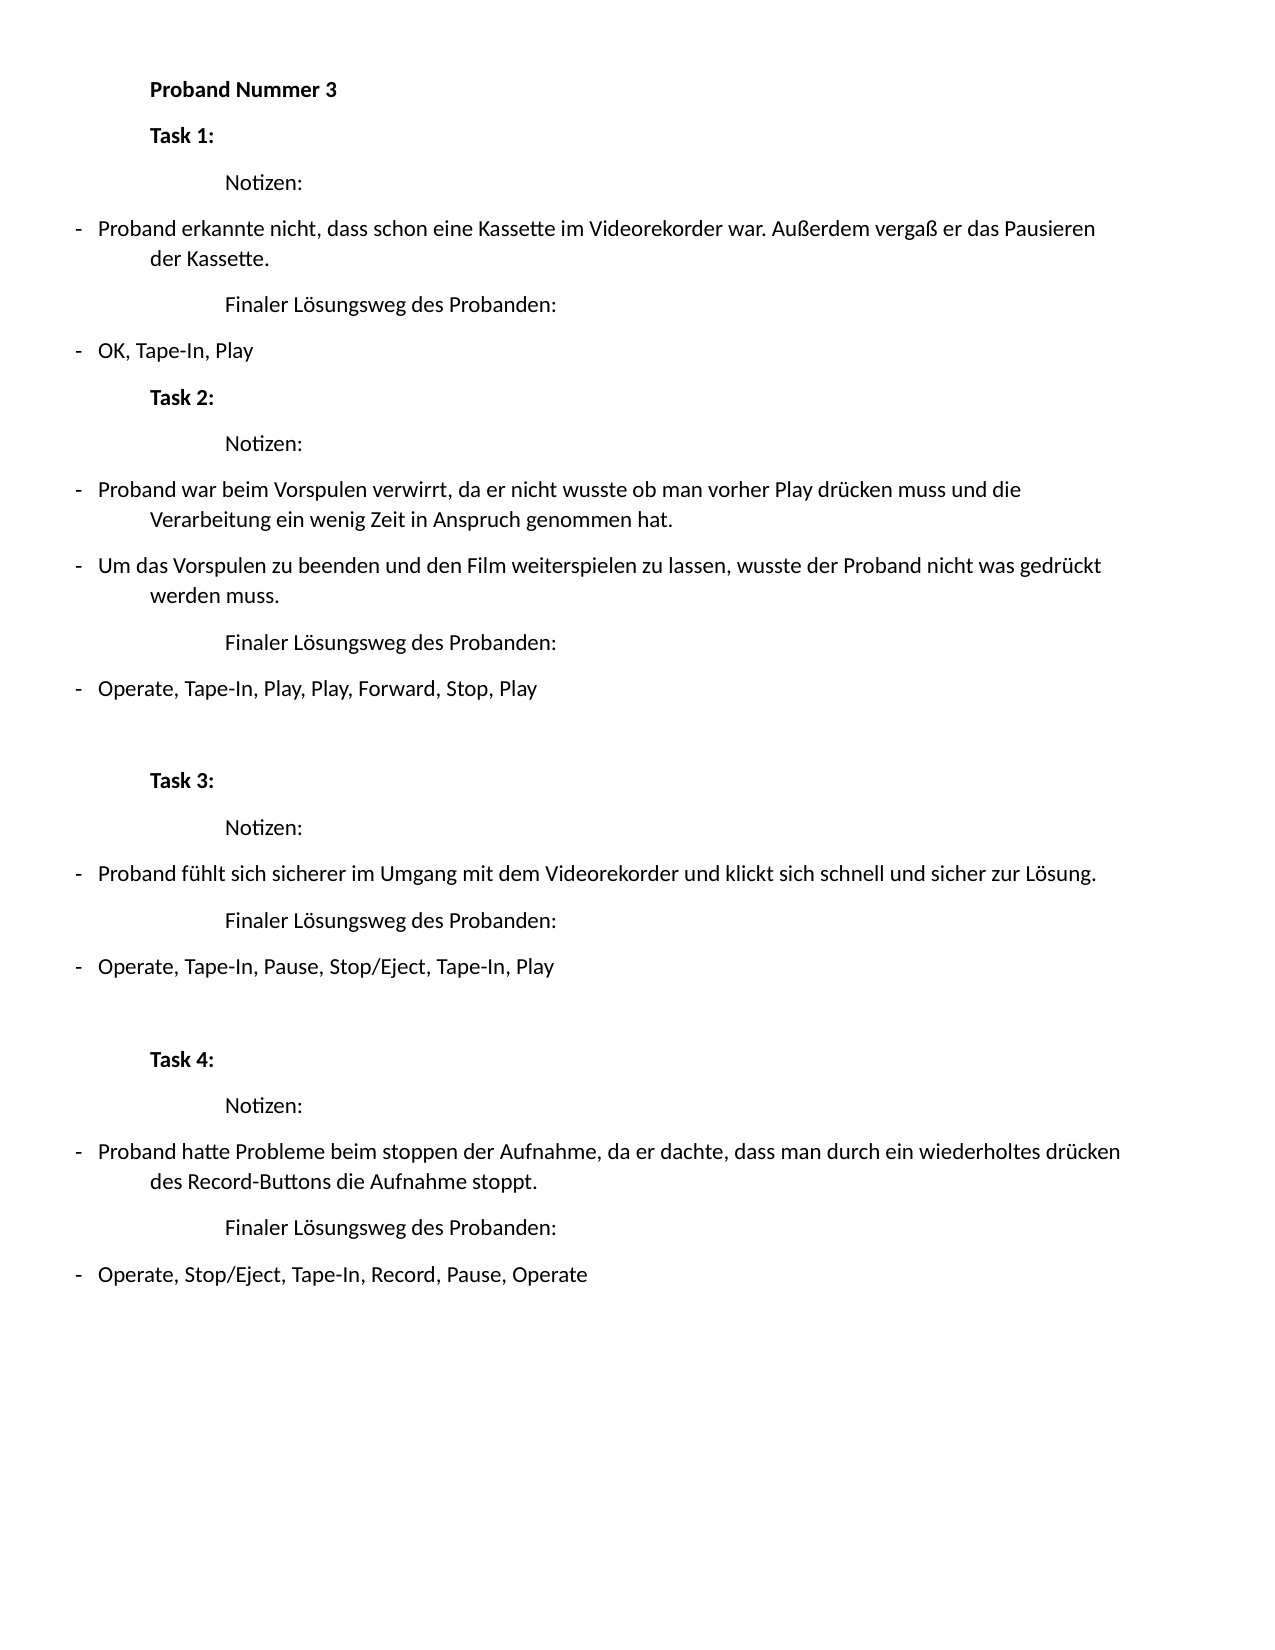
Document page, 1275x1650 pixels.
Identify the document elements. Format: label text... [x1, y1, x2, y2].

list Proband fühlt sich sicherer im Umgang mit dem Videorekorder und klickt sich schnell und sicher zur Lösung. [75, 859, 1125, 887]
text Notizen: [150, 168, 1125, 196]
text Task 3: [150, 767, 1125, 795]
text Notizen: [150, 1091, 1125, 1119]
list Proband erkannte nicht, dass schon eine Kassette im Videorekorder war. Außerdem vergaß er das Pausieren der Kassette. [75, 214, 1125, 272]
list OK, Tape-In, Play [75, 336, 1125, 364]
list Operate, Tape-In, Pause, Stop/Eject, Tape-In, Play [75, 952, 1125, 980]
list Um das Vorspulen zu beenden und den Film weiterspielen zu lassen, wusste der Proband nicht was gedrückt werden muss. [75, 552, 1125, 609]
list Proband hatte Probleme beim stoppen der Aufnahme, da er dachte, dass man durch ein wiederholtes drücken des Record-Buttons die Aufnahme stoppt. [75, 1137, 1125, 1195]
list Operate, Stop/Eject, Tape-In, Record, Pause, Operate [75, 1260, 1125, 1288]
text Finaler Lösungsweg des Probanden: [150, 1213, 1125, 1242]
text Notizen: [150, 429, 1125, 457]
text Finaler Lösungsweg des Probanden: [150, 290, 1125, 318]
text Task 2: [150, 383, 1125, 411]
text Task 4: [150, 1045, 1125, 1073]
text Finaler Lösungsweg des Probanden: [150, 906, 1125, 934]
list Operate, Tape-In, Play, Play, Forward, Stop, Play [75, 674, 1125, 702]
text Notizen: [150, 813, 1125, 841]
text Finaler Lösungsweg des Probanden: [150, 628, 1125, 656]
text Task 1: [150, 121, 1125, 149]
list Proband war beim Vorspulen verwirrt, da er nicht wusste ob man vorher Play drücken muss und die Verarbeitung ein wenig Zeit in Anspruch genommen hat. [75, 476, 1125, 533]
text Proband Nummer 3 [150, 75, 1125, 103]
